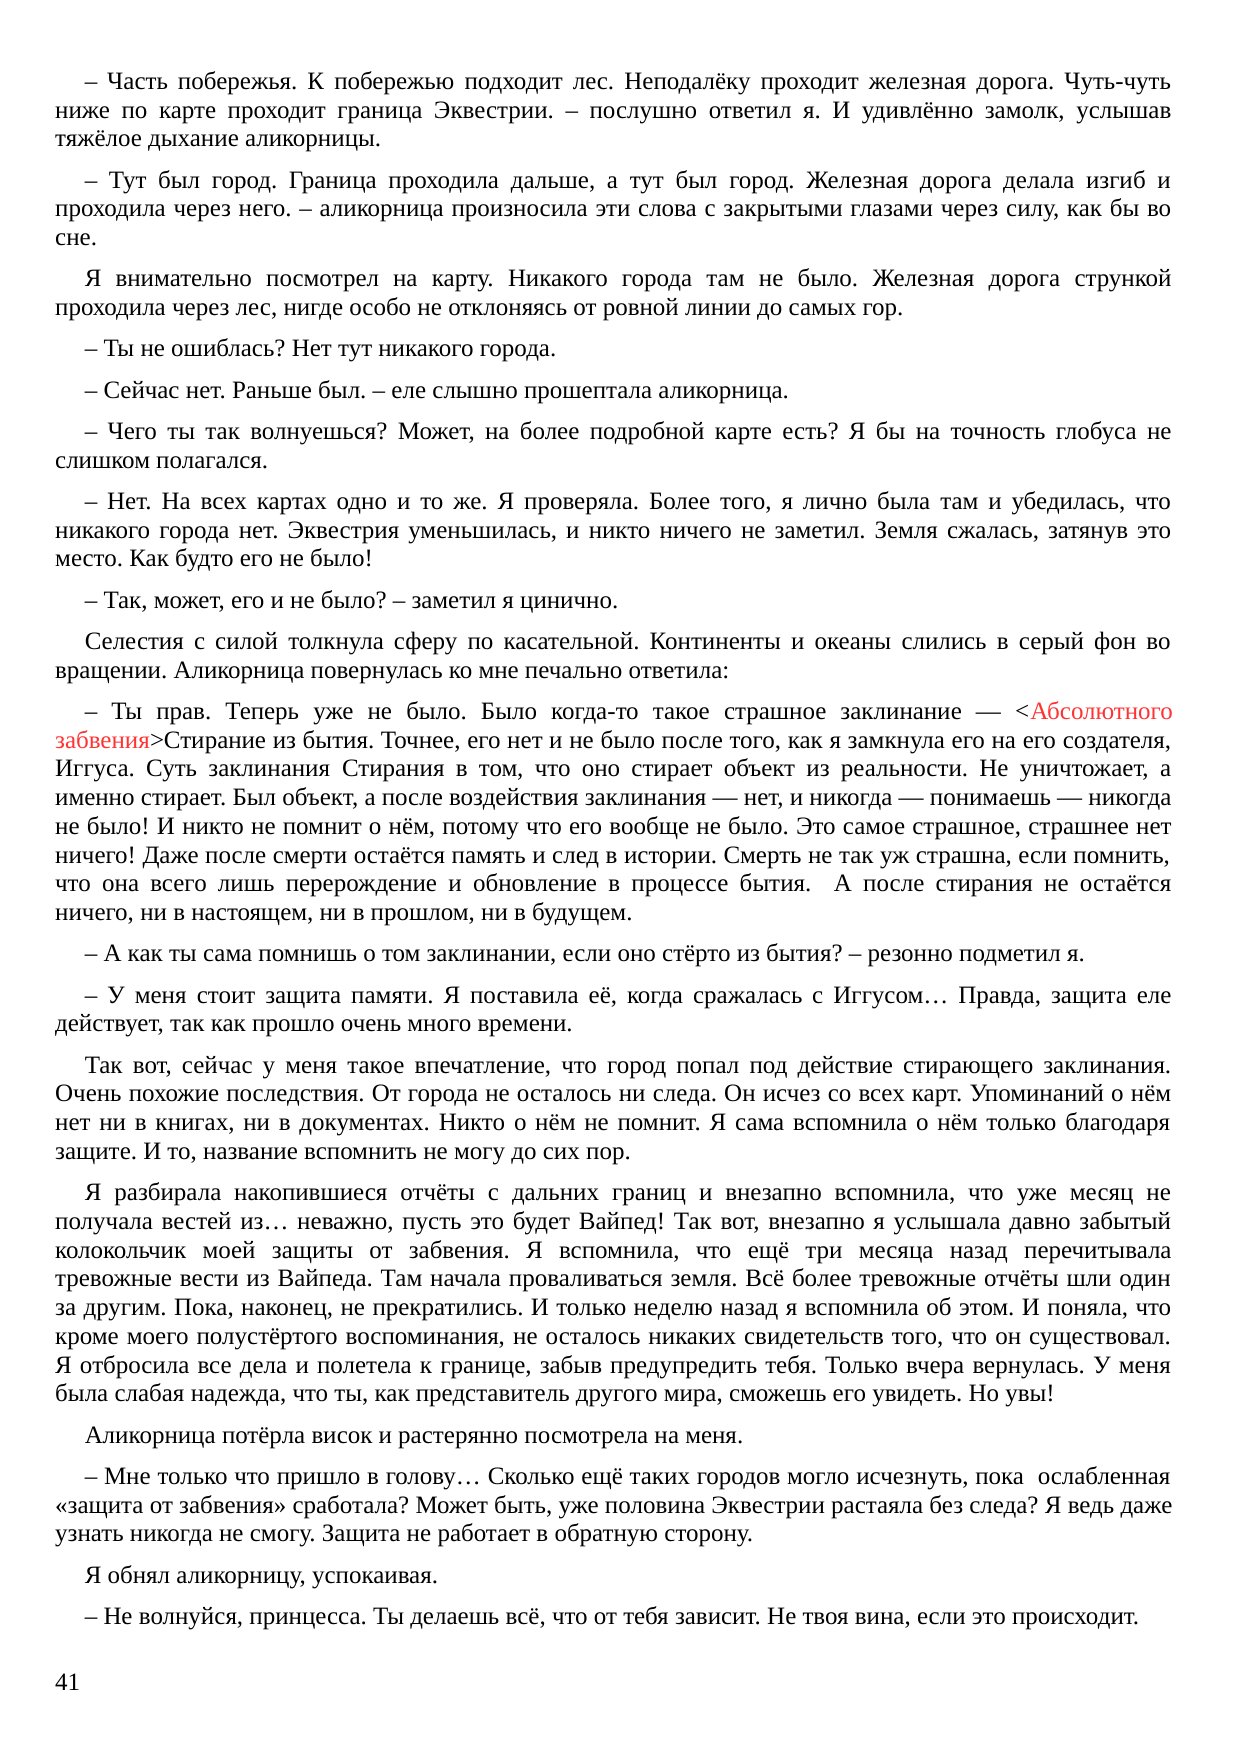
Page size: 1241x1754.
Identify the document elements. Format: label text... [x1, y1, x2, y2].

text – Мне только что пришло в голову… Сколько ещё таких городов могло исчезнуть, пока ослабленная «защита от забвения» сработала? Может быть, уже половина Эквестрии растаяла без следа? Я ведь даже узнать никогда не смогу. Защита не работает в обратную сторону. [55, 1461, 1173, 1547]
text – Ты прав. Теперь уже не было. Было когда-то такое страшное заклинание — <Абсолютного забвения>Стирание из бытия. Точнее, его нет и не было после того, как я замкнула его на его создателя, Иггуса. Суть заклинания Стирания в том, что оно стирает объект из реальности. Не уничтожает, а именно стирает. Был объект, а после воздействия заклинания — нет, и никогда — понимаешь — никогда не было! И никто не помнит о нём, потому что его вообще не было. Это самое страшное, страшнее нет ничего! Даже после смерти остаётся память и след в истории. Смерть не так уж страшна, если помнить, что она всего лишь перерождение и обновление в процессе бытия. А после стирания не остаётся ничего, ни в настоящем, ни в прошлом, ни в будущем. [55, 696, 1173, 926]
text – Так, может, его и не было? – заметил я цинично. [55, 585, 1173, 613]
text Так вот, сейчас у меня такое впечатление, что город попал под действие стирающего заклинания. Очень похожие последствия. От города не осталось ни следа. Он исчез со всех карт. Упоминаний о нём нет ни в книгах, ни в документах. Никто о нём не помнит. Я сама вспомнила о нём только благодаря защите. И то, название вспомнить не могу до сих пор. [55, 1050, 1173, 1165]
text – Тут был город. Граница проходила дальше, а тут был город. Железная дорога делала изгиб и проходила через него. – аликорница произносила эти слова с закрытыми глазами через силу, как бы во сне. [55, 165, 1173, 251]
text – У меня стоит защита памяти. Я поставила её, когда сражалась с Иггусом… Правда, защита еле действует, так как прошло очень много времени. [55, 980, 1173, 1037]
text Я обнял аликорницу, успокаивая. [55, 1560, 1173, 1588]
text – Не волнуйся, принцесса. Ты делаешь всё, что от тебя зависит. Не твоя вина, если это происходит. [55, 1601, 1173, 1630]
text – А как ты сама помнишь о том заклинании, если оно стёрто из бытия? – резонно подметил я. [55, 938, 1173, 967]
text – Нет. На всех картах одно и то же. Я проверяла. Более того, я лично была там и убедилась, что никакого города нет. Эквестрия уменьшилась, и никто ничего не заметил. Земля сжалась, затянув это место. Как будто его не было! [55, 486, 1173, 572]
text – Часть побережья. К побережью подходит лес. Неподалёку проходит железная дорога. Чуть-чуть ниже по карте проходит граница Эквестрии. – послушно ответил я. И удивлённо замолк, услышав тяжёлое дыхание аликорницы. [55, 66, 1173, 152]
text – Чего ты так волнуешься? Может, на более подробной карте есть? Я бы на точность глобуса не слишком полагался. [55, 416, 1173, 473]
text – Ты не ошиблась? Нет тут никакого города. [55, 333, 1173, 362]
text Я разбирала накопившиеся отчёты с дальних границ и внезапно вспомнила, что уже месяц не получала вестей из… неважно, пусть это будет Вайпед! Так вот, внезапно я услышала давно забытый колокольчик моей защиты от забвения. Я вспомнила, что ещё три месяца назад перечитывала тревожные вести из Вайпеда. Там начала проваливаться земля. Всё более тревожные отчёты шли один за другим. Пока, наконец, не прекратились. И только неделю назад я вспомнила об этом. И поняла, что кроме моего полустёртого воспоминания, не осталось никаких свидетельств того, что он существовал. Я отбросила все дела и полетела к границе, забыв предупредить тебя. Только вчера вернулась. У меня была слабая надежда, что ты, как представитель другого мира, сможешь его увидеть. Но увы! [55, 1177, 1173, 1407]
text – Сейчас нет. Раньше был. – еле слышно прошептала аликорница. [55, 375, 1173, 403]
text Селестия с силой толкнула сферу по касательной. Континенты и океаны слились в серый фон во вращении. Аликорница повернулась ко мне печально ответила: [55, 626, 1173, 683]
text Аликорница потёрла висок и растерянно посмотрела на меня. [55, 1420, 1173, 1448]
text Я внимательно посмотрел на карту. Никакого города там не было. Железная дорога стрункой проходила через лес, нигде особо не отклоняясь от ровной линии до самых гор. [55, 263, 1173, 321]
